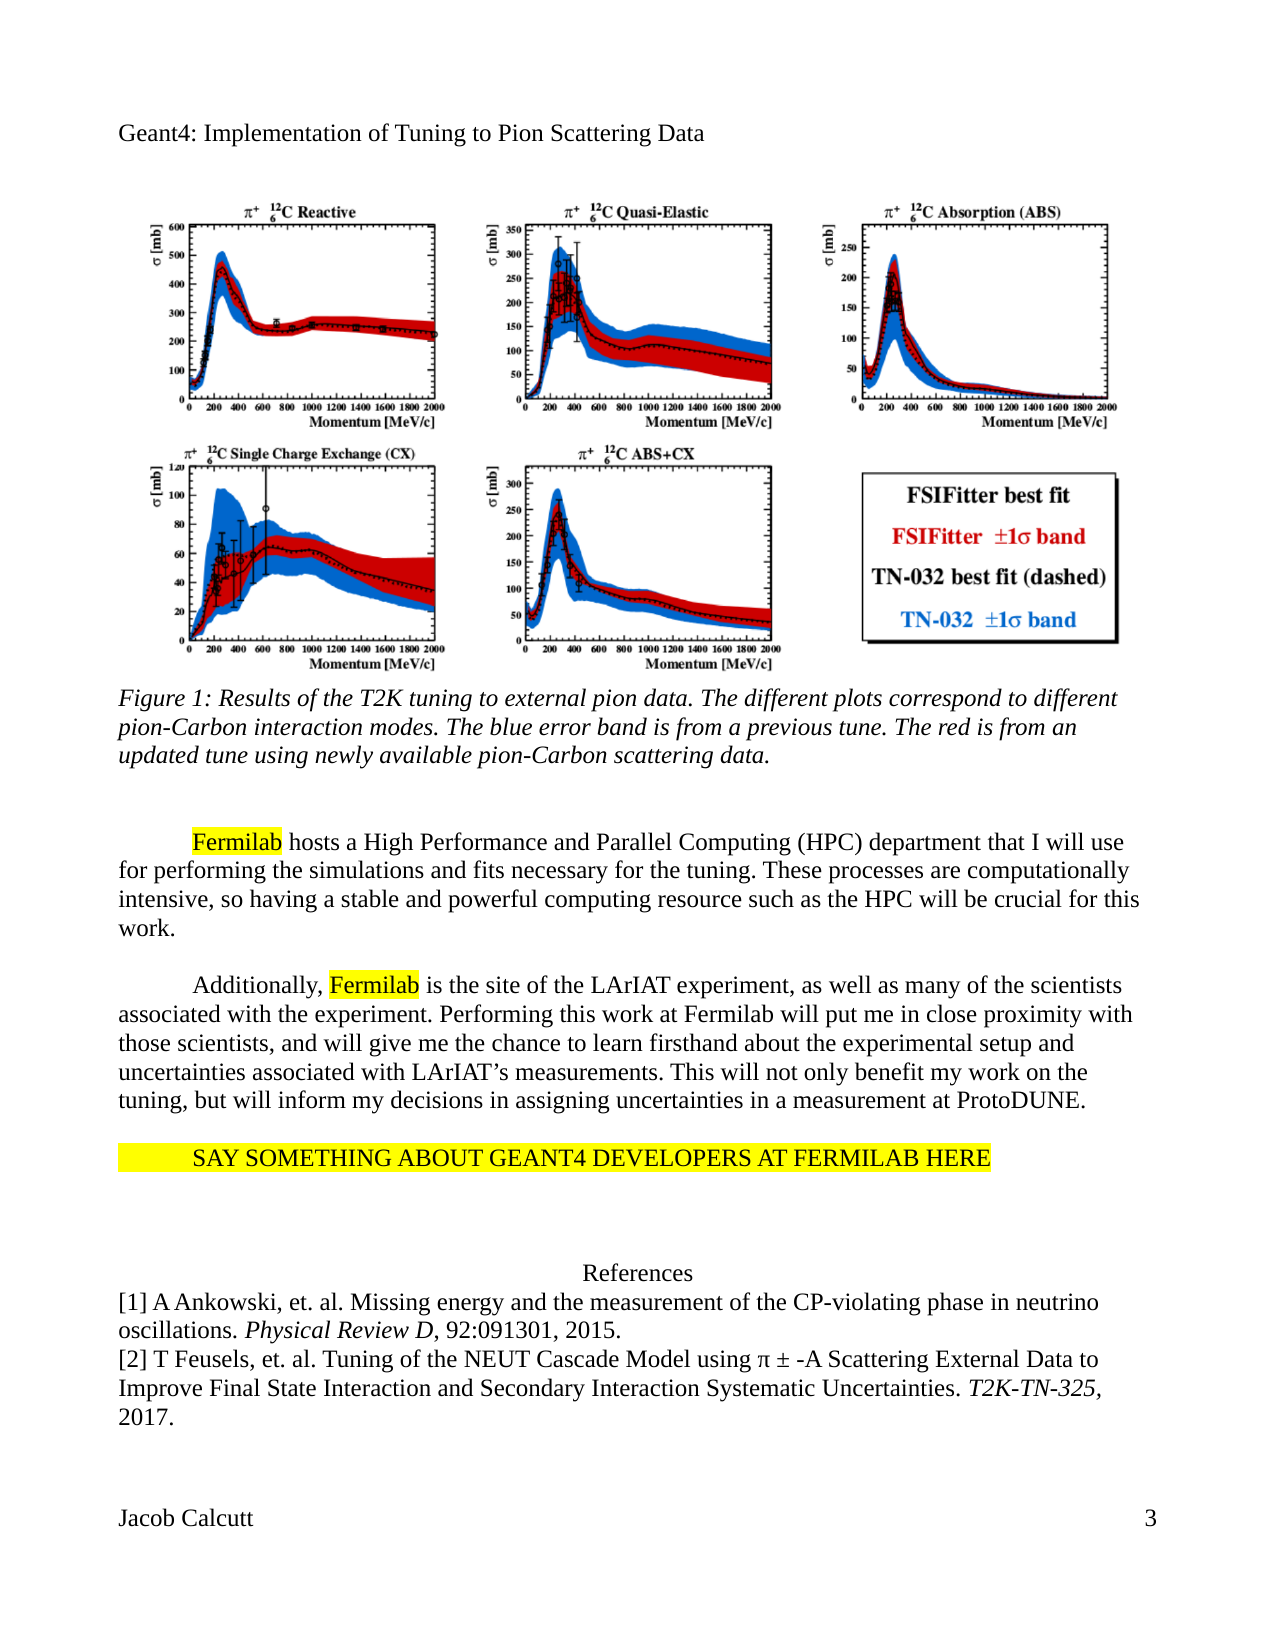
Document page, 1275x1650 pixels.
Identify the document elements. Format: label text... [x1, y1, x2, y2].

text Additionally, Fermilab is the site of the LArIAT experiment, as well as many of the scientists associated with the experiment. Performing this work at Fermilab will put me in close proximity with those scientists, and will give me the chance to learn firsthand about the experimental setup and uncertainties associated with LArIAT’s measurements. This will not only benefit my work on the tuning, but will inform my decisions in assigning uncertainties in a measurement at ProtoDUNE. [118, 970, 1157, 1114]
text [1] A Ankowski, et. al. Missing energy and the measurement of the CP-violating phase in neutrino oscillations. Physical Review D, 92:091301, 2015. [118, 1287, 1157, 1344]
text References [118, 1258, 1157, 1287]
picture [118, 188, 1157, 683]
text Figure 1: Results of the T2K tuning to external pion data. The different plots correspond to different pion-Carbon interaction modes. The blue error band is from a previous tune. The red is from an updated tune using newly available pion-Carbon scattering data. [118, 683, 1157, 769]
text [2] T Feusels, et. al. Tuning of the NEUT Cascade Model using π ± -A Scattering External Data to Improve Final State Interaction and Secondary Interaction Systematic Uncertainties. T2K-TN-325, 2017. [118, 1344, 1157, 1430]
text Fermilab hosts a High Performance and Parallel Computing (HPC) department that I will use for performing the simulations and fits necessary for the tuning. These processes are computationally intensive, so having a stable and powerful computing resource such as the HPC will be crucial for this work. [118, 827, 1157, 942]
text SAY SOMETHING ABOUT GEANT4 DEVELOPERS AT FERMILAB HERE [118, 1143, 1157, 1172]
